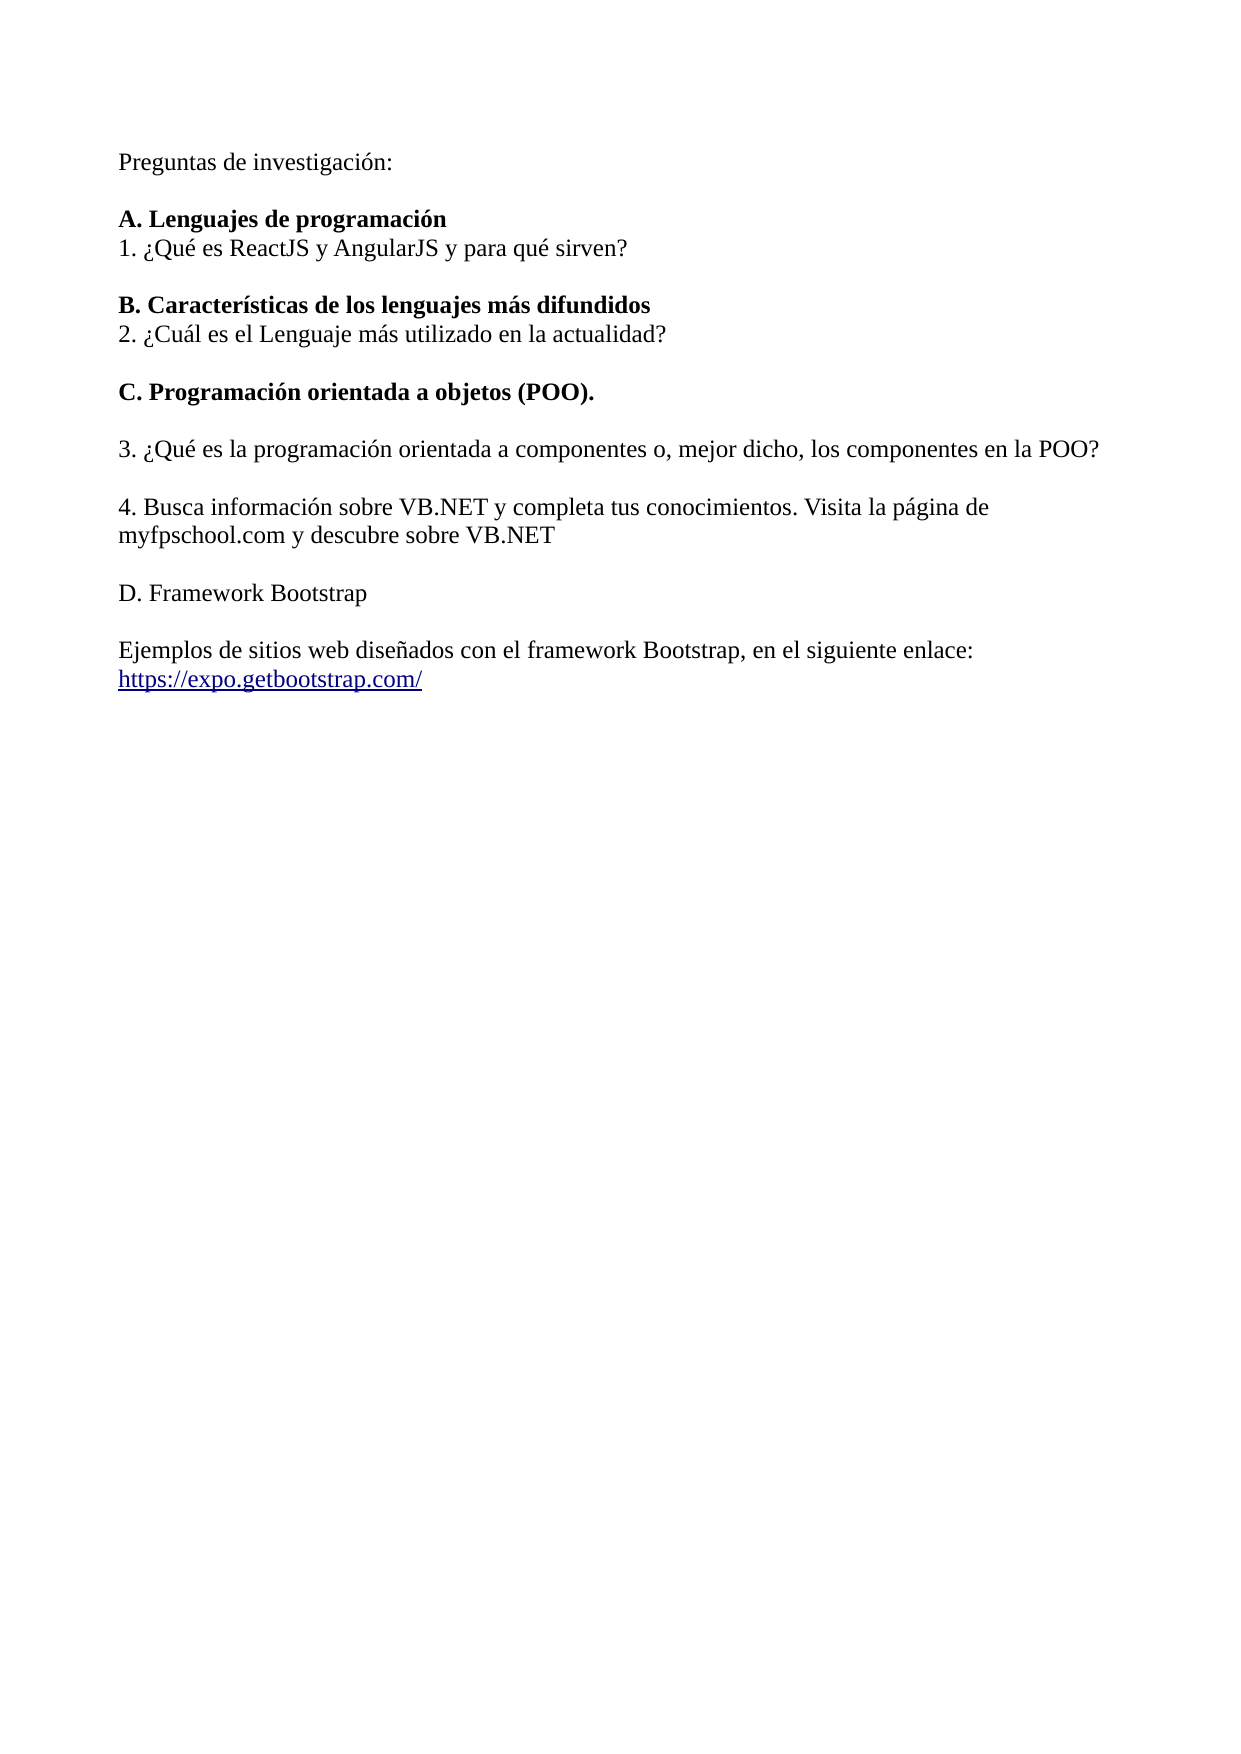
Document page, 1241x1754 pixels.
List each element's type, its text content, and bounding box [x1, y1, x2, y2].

text Preguntas de investigación: [118, 147, 1122, 176]
text https://expo.getbootstrap.com/ [118, 664, 1122, 693]
text C. Programación orientada a objetos (POO). [118, 377, 1122, 406]
text B. Características de los lenguajes más difundidos [118, 291, 1122, 319]
text myfpschool.com y descubre sobre VB.NET [118, 521, 1122, 549]
text A. Lenguajes de programación [118, 204, 1122, 233]
text 1. ¿Qué es ReactJS y AngularJS y para qué sirven? [118, 233, 1122, 262]
text 2. ¿Cuál es el Lenguaje más utilizado en la actualidad? [118, 319, 1122, 348]
text D. Framework Bootstrap [118, 578, 1122, 607]
text Ejemplos de sitios web diseñados con el framework Bootstrap, en el siguiente enlace: [118, 636, 1122, 664]
text 4. Busca información sobre VB.NET y completa tus conocimientos. Visita la página de [118, 492, 1122, 521]
text 3. ¿Qué es la programación orientada a componentes o, mejor dicho, los componentes en la POO? [118, 434, 1122, 463]
